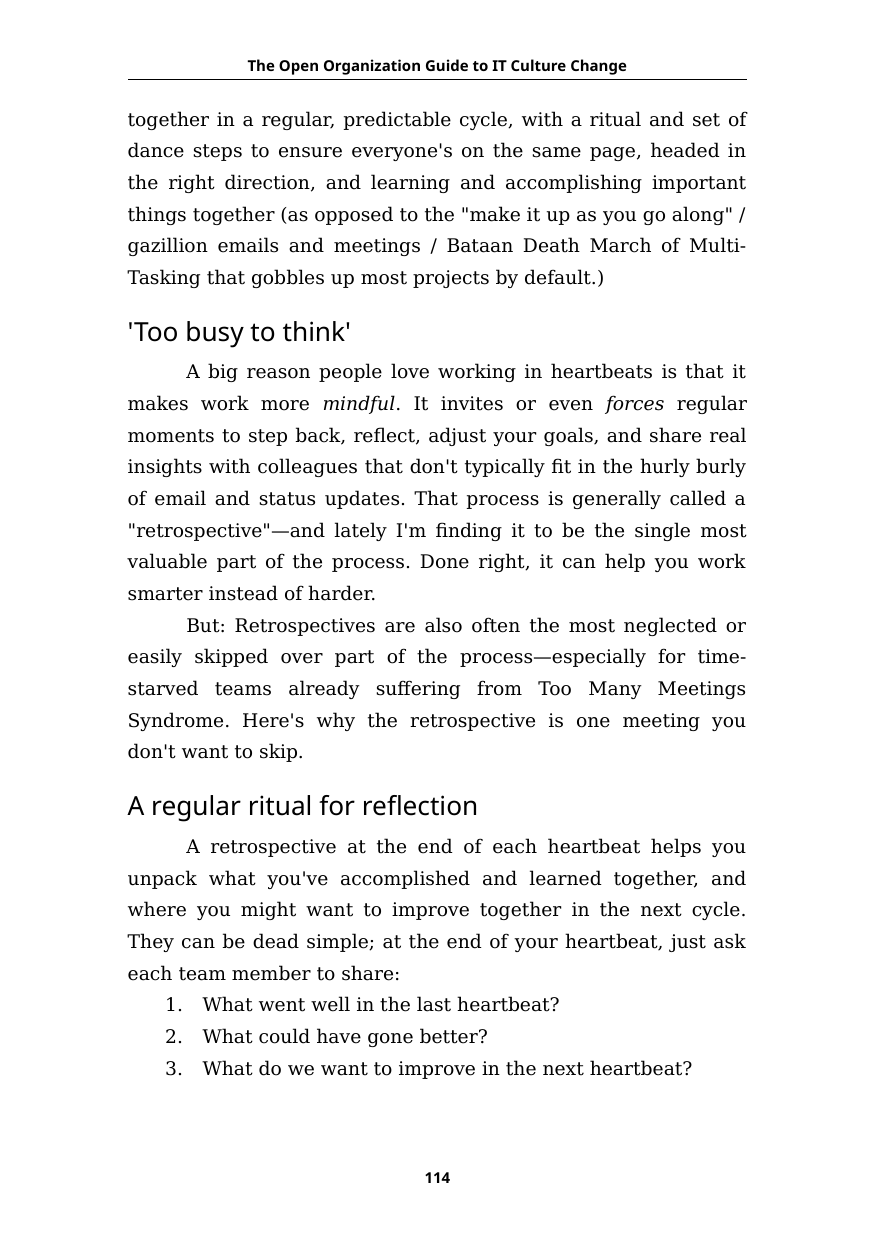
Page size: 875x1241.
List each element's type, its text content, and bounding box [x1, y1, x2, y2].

list What could have gone better? [165, 1026, 747, 1048]
text together in a regular, predictable cycle, with a ritual and set of dance steps to ensure everyone's on the same page, headed in the right direction, and learning and accomplishing important things together (as opposed to the "make it up as you go along" / gazillion emails and meetings / Bataan Death March of Multi-Tasking that gobbles up most projects by default.) [127, 109, 747, 289]
text A big reason people love working in heartbeats is that it makes work more mindful. It invites or even forces regular moments to step back, reflect, adjust your goals, and share real insights with colleagues that don't typically fit in the hurly burly of email and status updates. That process is generally called a "retrospective"—and lately I'm finding it to be the single most valuable part of the process. Done right, it can help you work smarter instead of harder. [127, 362, 747, 605]
text A retrospective at the end of each heartbeat helps you unpack what you've accomplished and learned together, and where you might want to improve together in the next cycle. They can be dead simple; at the end of your heartbeat, just ask each team member to share: [127, 836, 747, 984]
list What do we want to improve in the next heartbeat? [165, 1058, 747, 1079]
subtitle A regular ritual for reflection [127, 788, 747, 823]
list What went well in the last heartbeat? [165, 994, 747, 1016]
text But: Retrospectives are also often the most neglected or easily skipped over part of the process—especially for time-starved teams already suffering from Too Many Meetings Syndrome. Here's why the retrospective is one meeting you don't want to skip. [127, 615, 747, 763]
subtitle 'Too busy to think' [127, 313, 747, 349]
